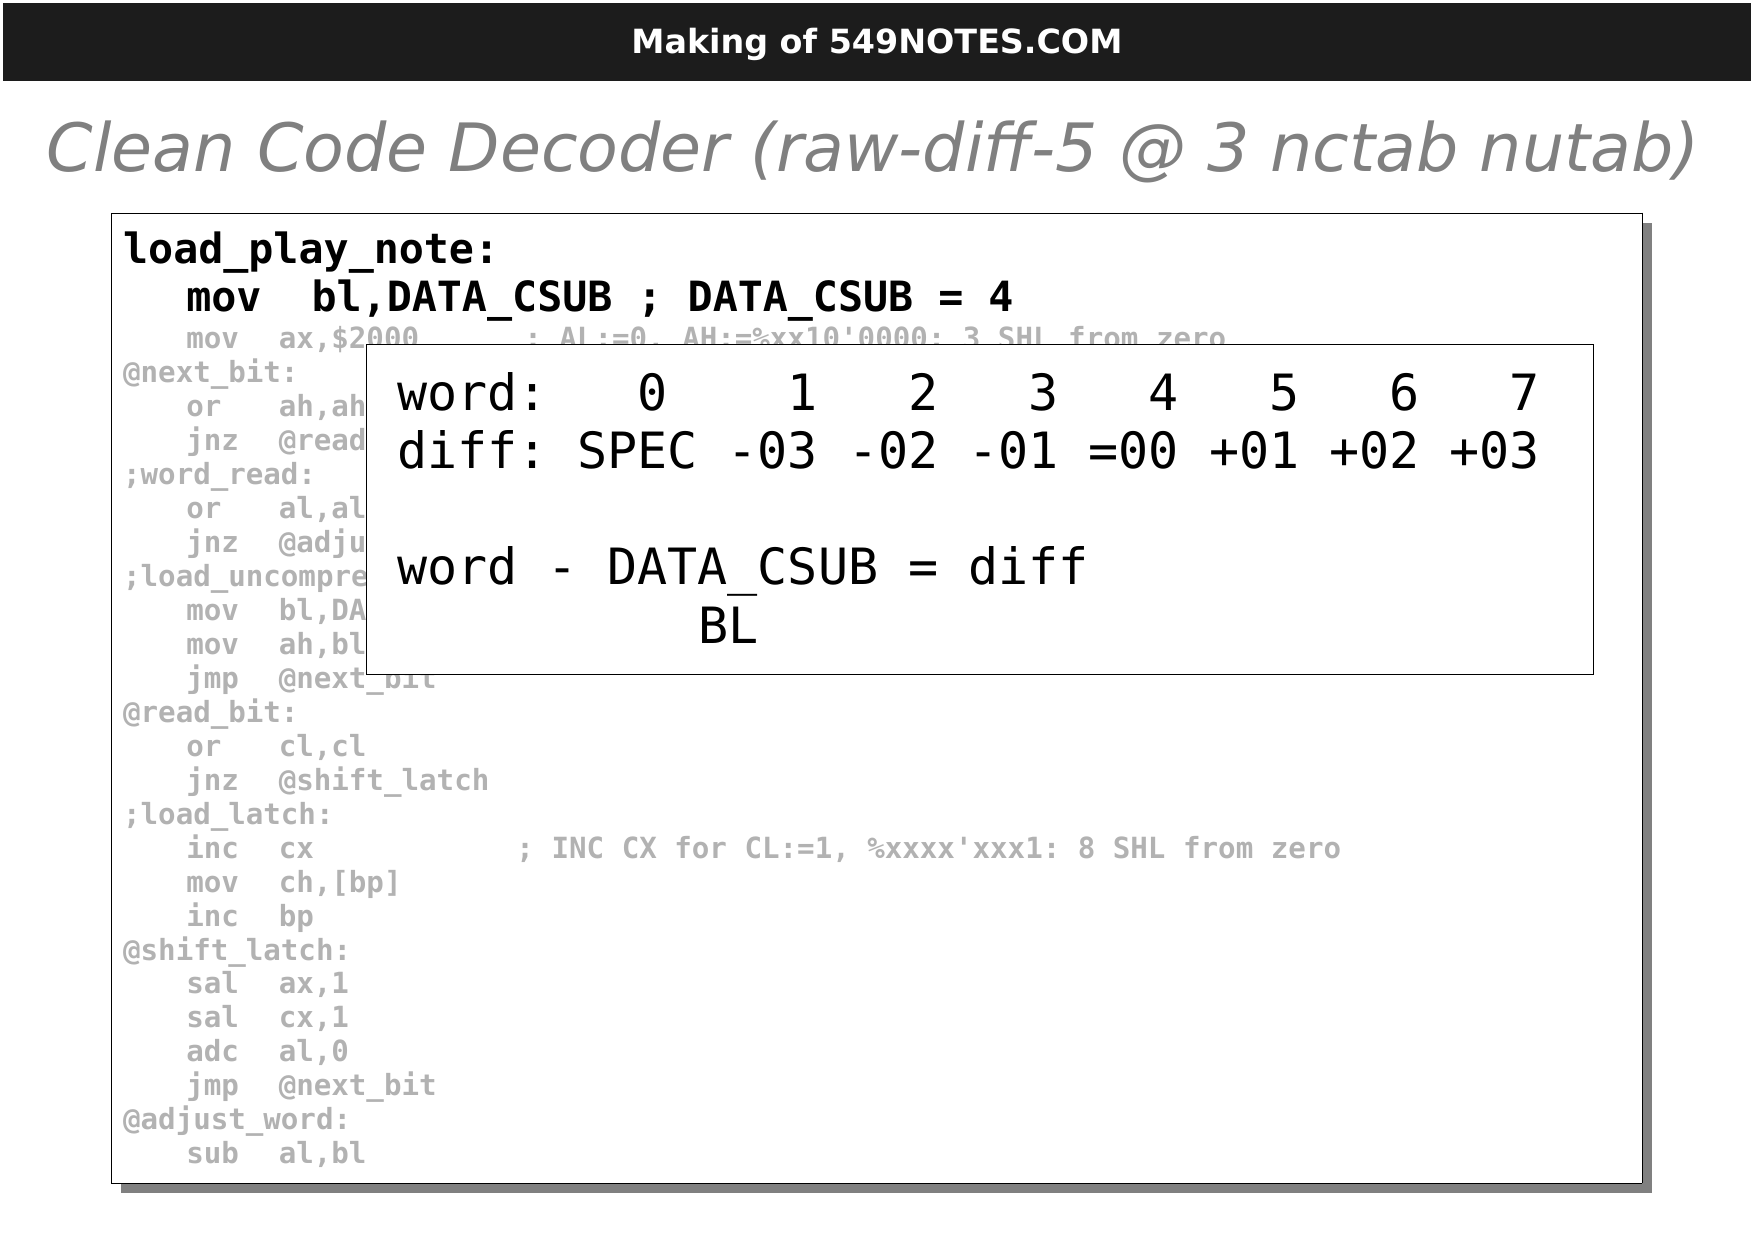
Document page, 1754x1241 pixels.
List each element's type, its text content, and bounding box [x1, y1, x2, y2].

text Clean Code Decoder (raw-diff-5 @ 3 nctab nutab) [3, 110, 1751, 188]
table_header load_play_note: mov bl,DATA_CSUB ; DATA_CSUB = 4 mov ax,$2000 ; AL:=0, AH:=%xx10'0000: 3 SHL from zero @next_bit: or ah,ah jnz @read_bit ;word_read: or al,al ; check for %000 special value jnz @adjust_word ;load_uncompressed: mov bl,DATA_USUB ; 42, also a good value for bit counter mov ah,bl ; %xxxx'xx10: 7 SHL from zero jmp @next_bit @read_bit: or cl,cl jnz @shift_latch ;load_latch: inc cx ; INC CX for CL:=1, %xxxx'xxx1: 8 SHL from zero mov ch,[bp] inc bp @shift_latch: sal ax,1 sal cx,1 adc al,0 jmp @next_bit @adjust_word: sub al,bl [105, 207, 1658, 1199]
